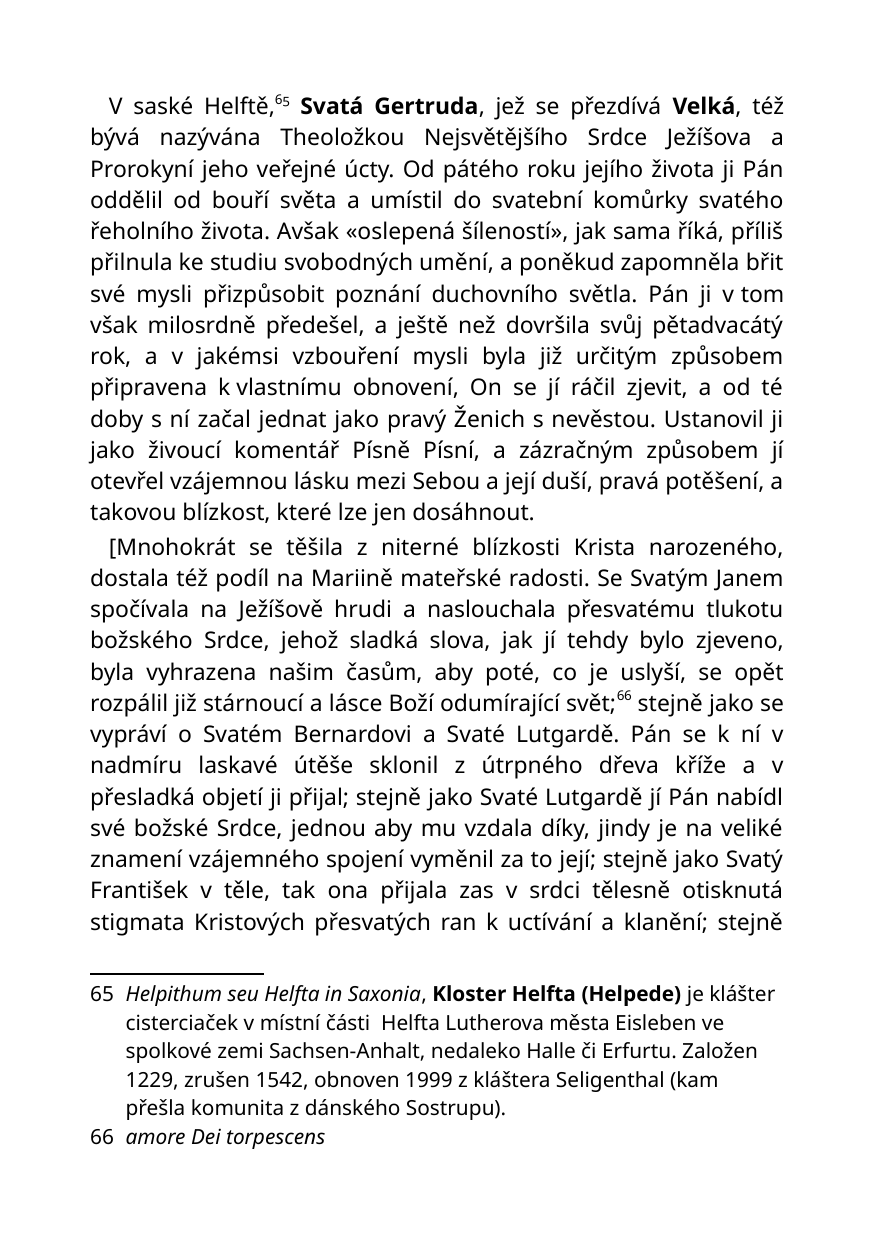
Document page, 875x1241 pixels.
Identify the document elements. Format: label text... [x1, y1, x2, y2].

text amore Dei torpescens [90, 1122, 784, 1150]
text V saské Helftě, Svatá Gertruda, jež se přezdívá Velká, též bývá nazývána Theoložkou Nejsvětějšího Srdce Ježíšova a Prorokyní jeho veřejné úcty. Od pátého roku jejího života ji Pán oddělil od bouří světa a umístil do svatební komůrky svatého řeholního života. Avšak «oslepená šíleností», jak sama říká, příliš přilnula ke studiu svobodných umění, a poněkud zapomněla břit své mysli přizpůsobit poznání duchovního světla. Pán ji v tom však milosrdně předešel, a ještě než dovršila svůj pětadvacátý rok, a v jakémsi vzbouření mysli byla již určitým způsobem připravena k vlastnímu obnovení, On se jí ráčil zjevit, a od té doby s ní začal jednat jako pravý Ženich s nevěstou. Ustanovil ji jako živoucí komentář Písně Písní, a zázračným způsobem jí otevřel vzájemnou lásku mezi Sebou a její duší, pravá potěšení, a takovou blízkost, které lze jen dosáhnout. [90, 90, 784, 527]
text [Mnohokrát se těšila z niterné blízkosti Krista narozeného, dostala též podíl na Mariině mateřské radosti. Se Svatým Janem spočívala na Ježíšově hrudi a naslouchala přesvatému tlukotu božského Srdce, jehož sladká slova, jak jí tehdy bylo zjeveno, byla vyhrazena našim časům, aby poté, co je uslyší, se opět rozpálil již stárnoucí a lásce Boží odumírající svět; stejně jako se vypráví o Svatém Bernardovi a Svaté Lutgardě. Pán se k ní v nadmíru laskavé útěše sklonil z útrpného dřeva kříže a v přesladká objetí ji přijal; stejně jako Svaté Lutgardě jí Pán nabídl své božské Srdce, jednou aby mu vzdala díky, jindy je na veliké znamení vzájemného spojení vyměnil za to její; stejně jako Svatý František v těle, tak ona přijala zas v srdci tělesně otisknutá stigmata Kristových přesvatých ran k uctívání a klanění; stejně [90, 531, 784, 937]
text Helpithum seu Helfta in Saxonia, Kloster Helfta (Helpede) je klášter cisterciaček v místní části Helfta Lutherova města Eisleben ve spolkové zemi Sachsen-Anhalt, nedaleko Halle či Erfurtu. Založen 1229, zrušen 1542, obnoven 1999 z kláštera Seligenthal (kam přešla komunita z dánského Sostrupu). [90, 979, 784, 1122]
